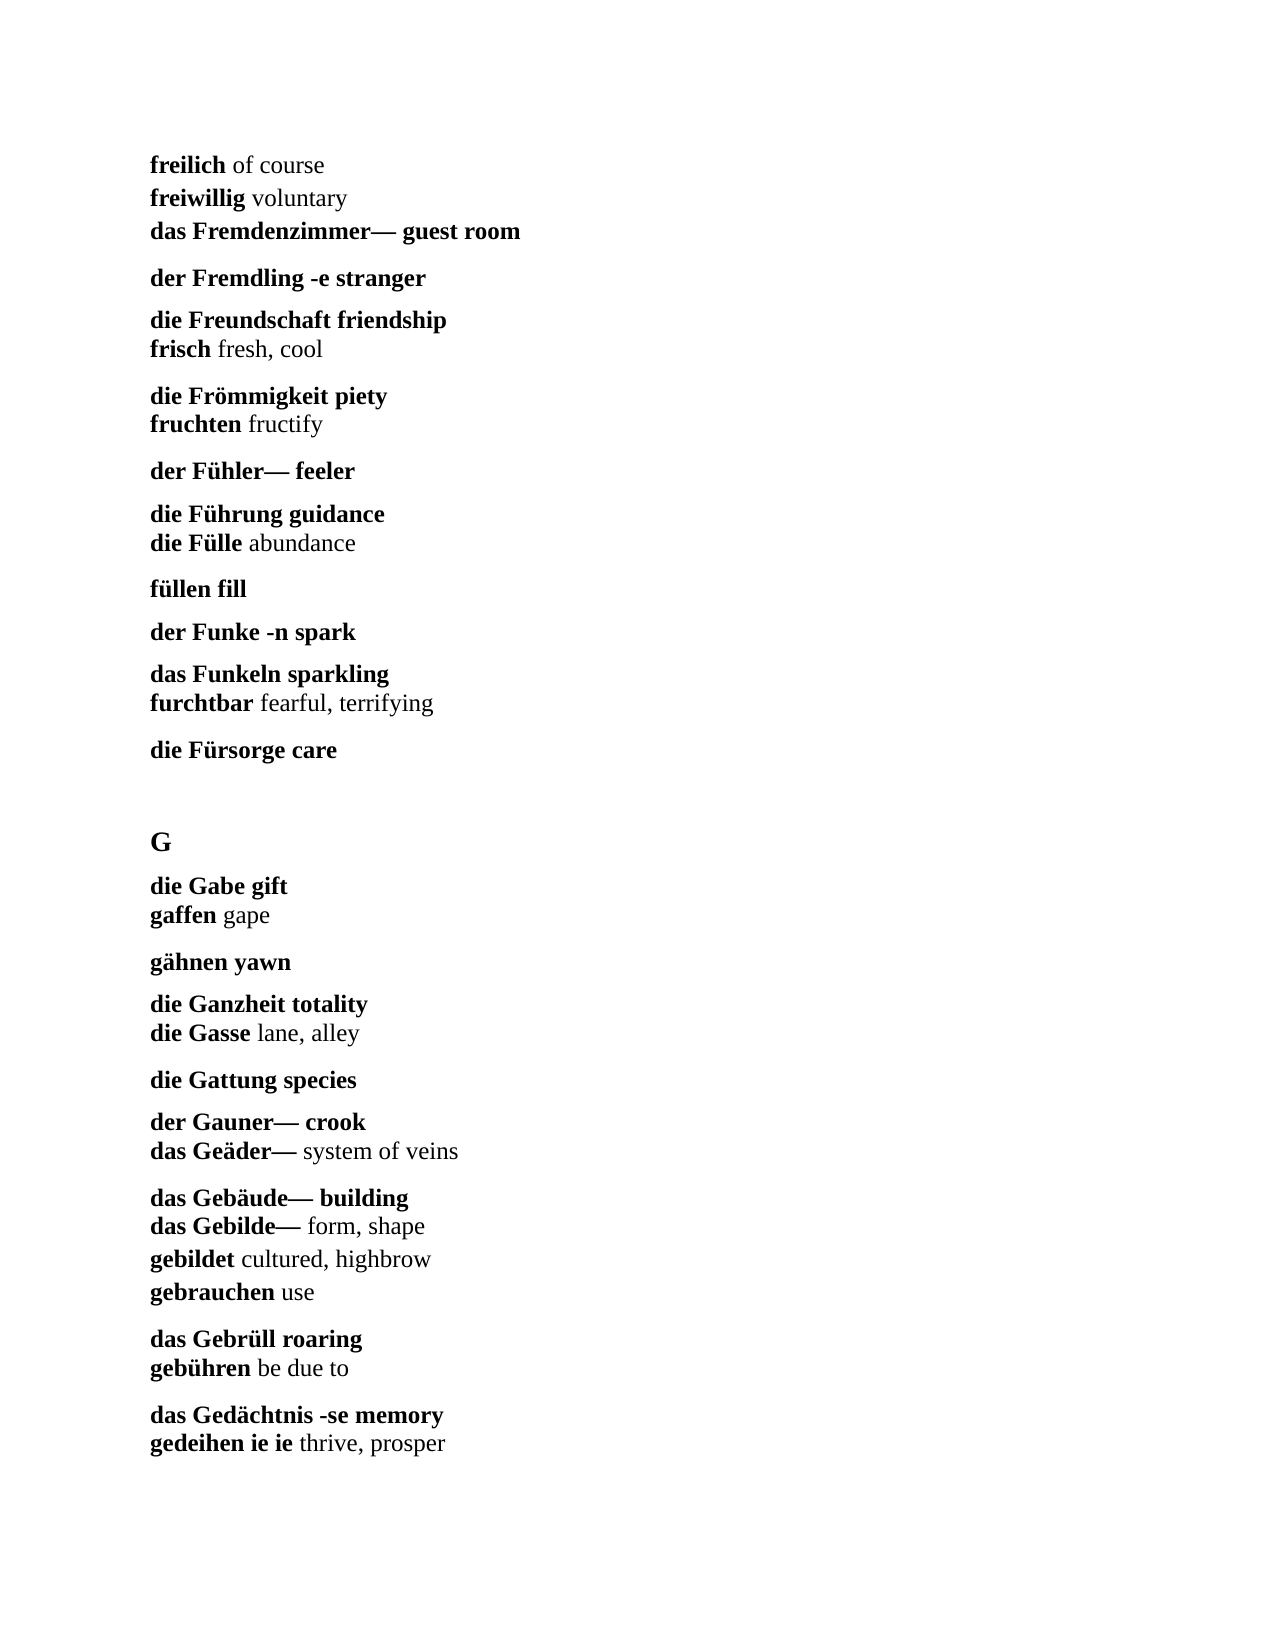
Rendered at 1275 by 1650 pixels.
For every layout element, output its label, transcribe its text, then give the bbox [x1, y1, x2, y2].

text fruchten fructify [150, 409, 1125, 438]
text das Gebilde— form, shape [150, 1211, 1125, 1240]
text die Ganzheit totality [150, 988, 1125, 1018]
subtitle G [150, 824, 1125, 857]
text der Fremdling -e stranger [150, 262, 1125, 292]
text gaffen gape [150, 900, 1125, 929]
text die Gabe gift [150, 870, 1125, 900]
text die Frömmigkeit piety [150, 379, 1125, 409]
text gähnen yawn [150, 945, 1125, 975]
text die Fürsorge care [150, 734, 1125, 764]
text der Funke -n spark [150, 616, 1125, 646]
text gedeihen ie ie thrive, prosper [150, 1428, 1125, 1457]
text der Gauner— crook [150, 1106, 1125, 1136]
text das Geäder— system of veins [150, 1136, 1125, 1165]
text das Fremdenzimmer— guest room [125, 216, 1125, 245]
text die Führung guidance [150, 498, 1125, 528]
text das Gedächtnis -se memory [150, 1398, 1125, 1428]
text die Freundschaft friendship [150, 304, 1125, 334]
text das Funkeln sparkling [150, 658, 1125, 688]
text freilich of course [150, 150, 1125, 179]
text freiwillig voluntary [150, 183, 1125, 212]
text die Gattung species [150, 1063, 1125, 1093]
text der Fühler— feeler [150, 455, 1125, 485]
text furchtbar fearful, terrifying [150, 688, 1125, 717]
text gebrauchen use [150, 1277, 1125, 1306]
text das Gebäude— building [150, 1181, 1125, 1211]
text die Gasse lane, alley [150, 1018, 1125, 1047]
text das Gebrüll roaring [150, 1323, 1125, 1353]
text die Fülle abundance [150, 528, 1125, 556]
text füllen fill [150, 573, 1125, 603]
text frisch fresh, cool [150, 334, 1125, 363]
text gebildet cultured, highbrow [150, 1244, 1125, 1273]
text gebühren be due to [150, 1353, 1125, 1382]
